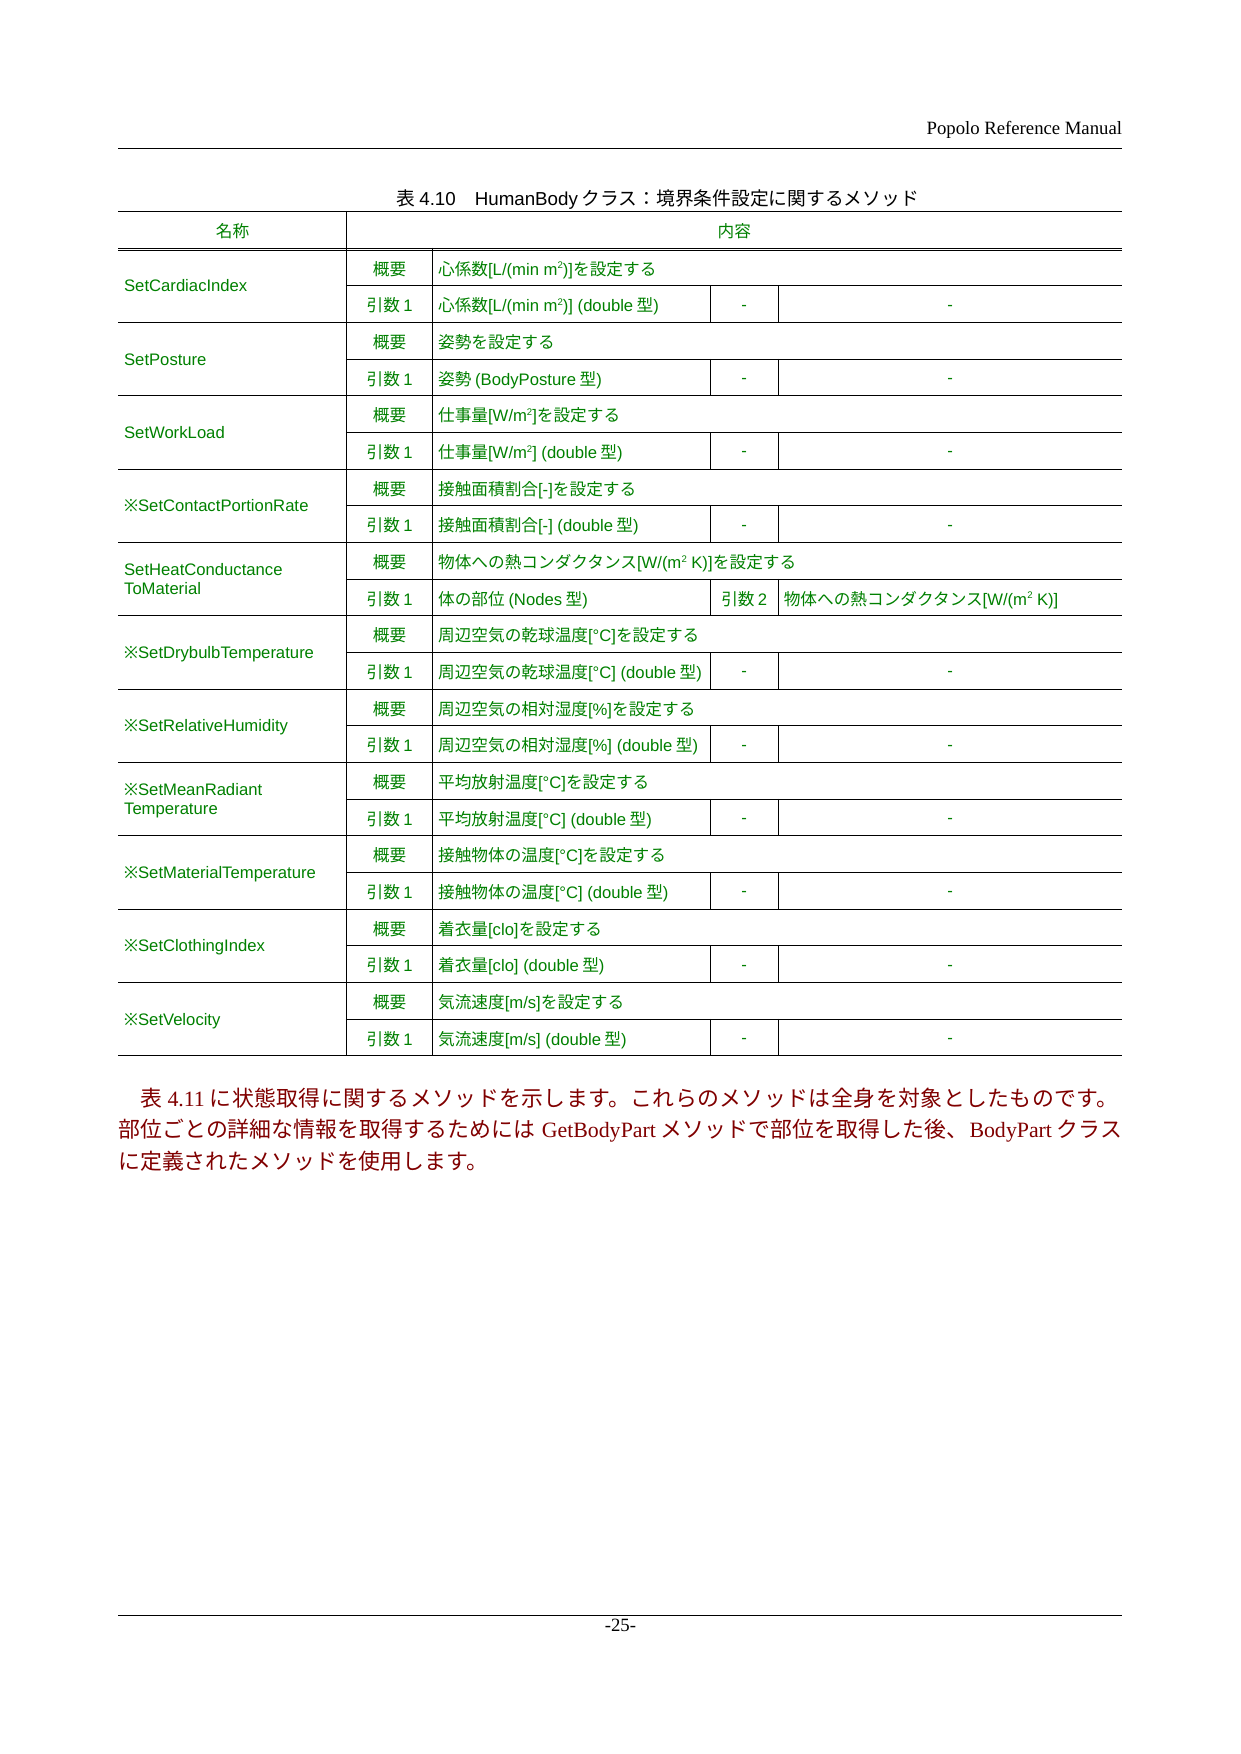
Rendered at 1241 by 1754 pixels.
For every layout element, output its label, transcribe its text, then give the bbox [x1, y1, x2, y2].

table_cell 接触物体の温度[°C] (double型) [433, 873, 710, 909]
table_cell ※SetDrybulbTemperature [118, 616, 346, 689]
table_cell 着衣量[clo] (double型) [433, 946, 710, 982]
table_cell 着衣量[clo]を設定する [433, 910, 1122, 945]
table_cell ※SetVelocity [118, 983, 346, 1055]
table_cell 概要 [347, 690, 432, 725]
table_cell - [779, 286, 1122, 322]
table_cell SetWorkLoad [118, 396, 346, 469]
table_cell SetCardiacIndex [118, 251, 346, 322]
table_cell 体の部位 (Nodes型) [433, 580, 710, 615]
table_cell 引数1 [347, 653, 432, 689]
table_cell 概要 [347, 763, 432, 799]
table_cell - [779, 800, 1122, 835]
table_cell 概要 [347, 836, 432, 872]
table_cell 引数1 [347, 1020, 432, 1055]
table_cell - [711, 433, 778, 469]
table_cell - [711, 1020, 778, 1055]
table_cell - [779, 360, 1122, 395]
table_cell ※SetContactPortionRate [118, 470, 346, 542]
table_cell 気流速度[m/s] (double型) [433, 1020, 710, 1055]
table_cell 姿勢 (BodyPosture型) [433, 360, 710, 395]
table_cell 接触面積割合[-]を設定する [433, 470, 1122, 505]
table_cell 仕事量[W/m2] (double型) [433, 433, 710, 469]
table_header 内容 [347, 212, 1122, 247]
table_cell - [711, 360, 778, 395]
table_cell - [779, 726, 1122, 762]
text 表4.11に状態取得に関するメソッドを示します。これらのメソッドは全身を対象としたものです。部位ごとの詳細な情報を取得するためにはGetBodyPartメソッドで部位を取得した後、BodyPartクラスに定義されたメソッドを使用します。 [118, 1081, 1122, 1176]
table_cell - [711, 653, 778, 689]
table_cell 接触物体の温度[°C]を設定する [433, 836, 1122, 872]
table_cell 心係数[L/(min m2)] (double型) [433, 286, 710, 322]
table_cell 物体への熱コンダクタンス[W/(m2 K)]を設定する [433, 543, 1122, 579]
table_cell 引数1 [347, 873, 432, 909]
table_cell SetPosture [118, 323, 346, 395]
table_cell 引数1 [347, 360, 432, 395]
table_cell 引数1 [347, 433, 432, 469]
table_cell 概要 [347, 983, 432, 1019]
list 表4.10 HumanBodyクラス：境界条件設定に関するメソッド [156, 184, 1122, 211]
table_cell 引数1 [347, 800, 432, 835]
table_cell SetHeatConductance ToMaterial [118, 543, 346, 615]
table_cell - [711, 873, 778, 909]
table_cell 概要 [347, 616, 432, 652]
table_cell 概要 [347, 251, 432, 285]
table_cell - [779, 1020, 1122, 1055]
table_cell - [711, 946, 778, 982]
table_cell - [779, 433, 1122, 469]
table_cell - [711, 726, 778, 762]
table_cell 概要 [347, 323, 432, 359]
table_cell 引数2 [711, 580, 778, 615]
table_cell - [711, 506, 778, 542]
table_cell 姿勢を設定する [433, 323, 1122, 359]
table_cell - [779, 506, 1122, 542]
table_cell 周辺空気の乾球温度[°C] (double型) [433, 653, 710, 689]
table_cell 引数1 [347, 506, 432, 542]
table_cell 物体への熱コンダクタンス[W/(m2 K)] [779, 580, 1122, 615]
table_cell ※SetMaterialTemperature [118, 836, 346, 909]
table_cell 仕事量[W/m2]を設定する [433, 396, 1122, 432]
table_cell ※SetClothingIndex [118, 910, 346, 982]
table_cell - [779, 653, 1122, 689]
table_cell 心係数[L/(min m2)]を設定する [433, 251, 1122, 285]
table_cell 平均放射温度[°C]を設定する [433, 763, 1122, 799]
table_cell 接触面積割合[-] (double型) [433, 506, 710, 542]
table_cell 概要 [347, 470, 432, 505]
table_cell 周辺空気の相対湿度[%] (double型) [433, 726, 710, 762]
table_cell 概要 [347, 396, 432, 432]
table_cell - [711, 800, 778, 835]
table_cell 周辺空気の相対湿度[%]を設定する [433, 690, 1122, 725]
table_cell ※SetRelativeHumidity [118, 690, 346, 762]
table_cell 引数1 [347, 946, 432, 982]
table_cell - [779, 873, 1122, 909]
table_header 名称 [118, 212, 346, 247]
table_cell ※SetMeanRadiant Temperature [118, 763, 346, 835]
table_cell - [711, 286, 778, 322]
table_cell 引数1 [347, 726, 432, 762]
table_cell 引数1 [347, 580, 432, 615]
table_cell 気流速度[m/s]を設定する [433, 983, 1122, 1019]
table_cell - [779, 946, 1122, 982]
table_cell 概要 [347, 543, 432, 579]
table_cell 周辺空気の乾球温度[°C]を設定する [433, 616, 1122, 652]
table_cell 引数1 [347, 286, 432, 322]
table_cell 概要 [347, 910, 432, 945]
table_cell 平均放射温度[°C] (double型) [433, 800, 710, 835]
